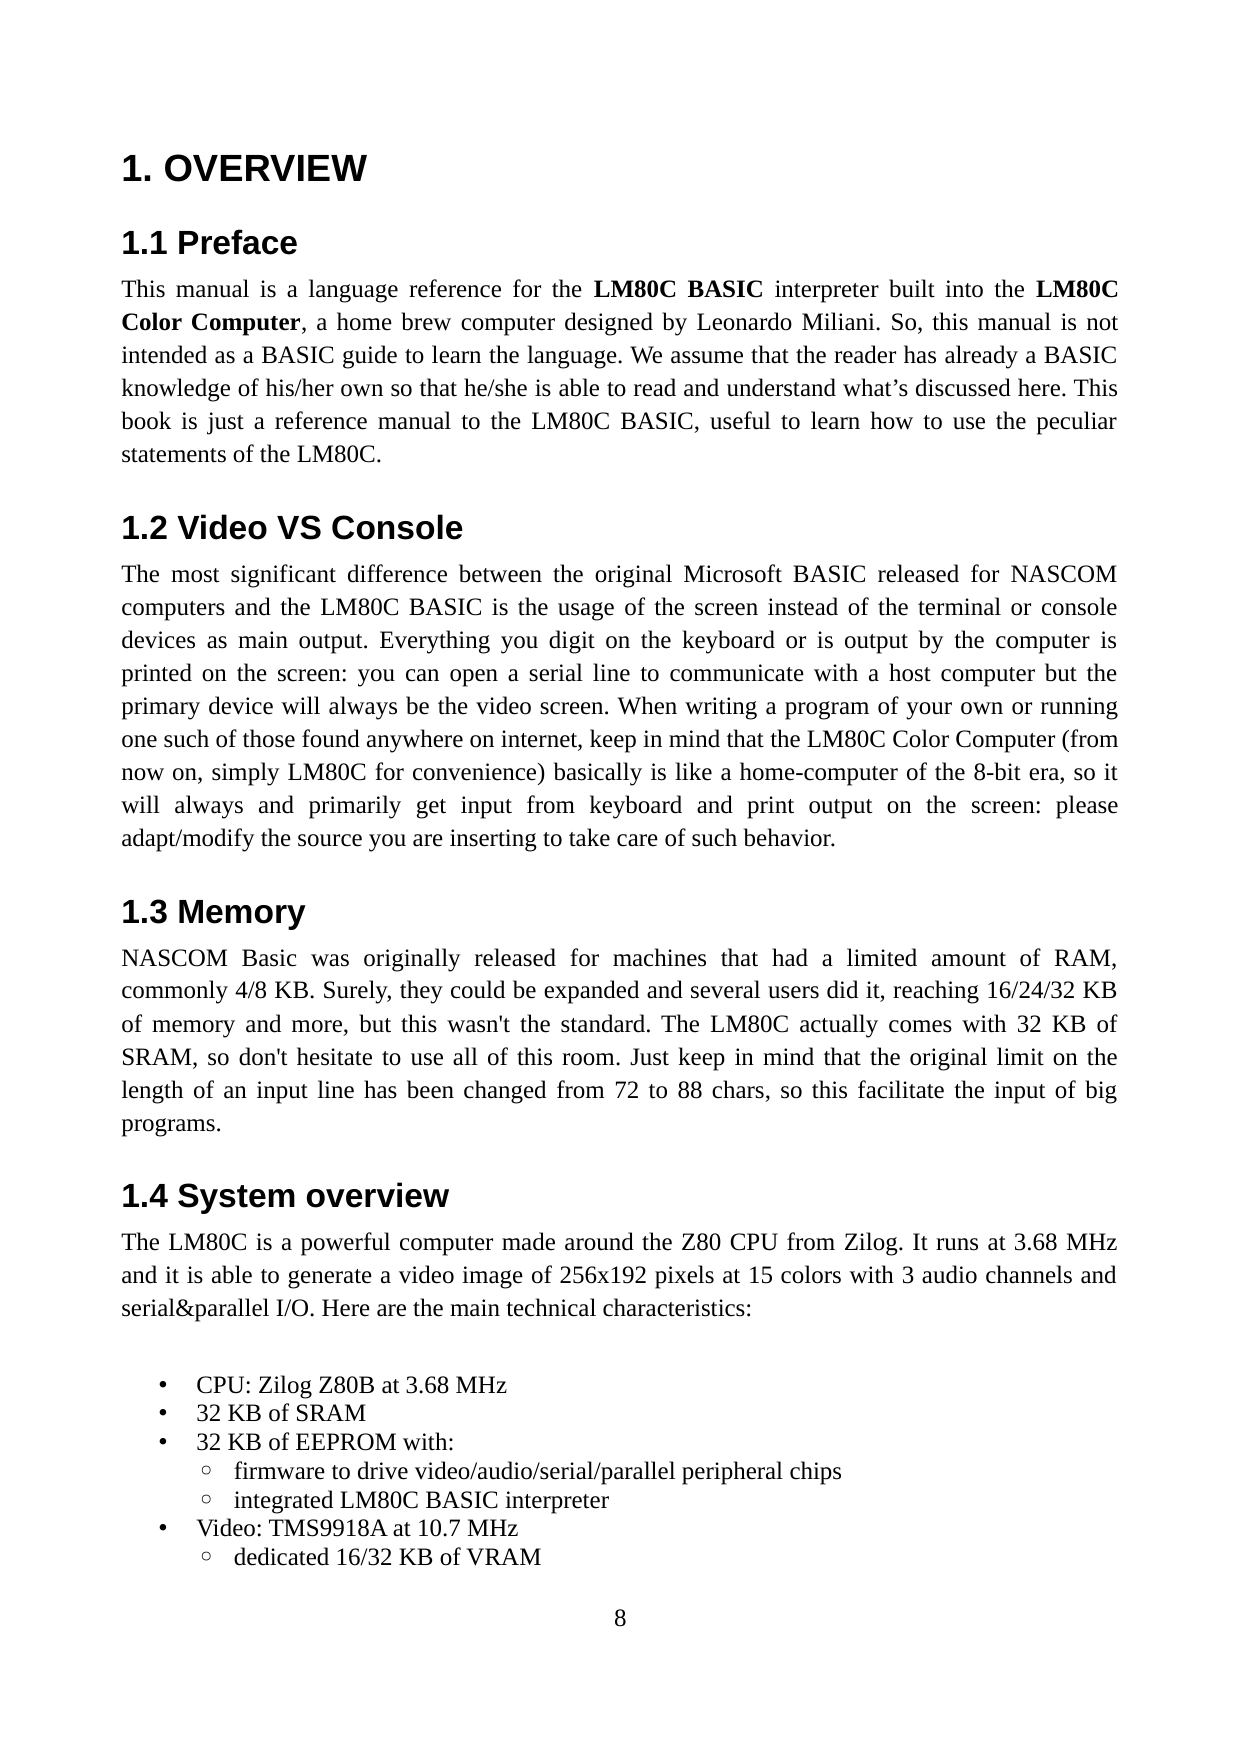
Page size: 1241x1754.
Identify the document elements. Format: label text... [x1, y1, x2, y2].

text The LM80C is a powerful computer made around the Z80 CPU from Zilog. It runs at 3.68 MHz and it is able to generate a video image of 256x192 pixels at 15 colors with 3 audio channels and serial&parallel I/O. Here are the main technical characteristics: [121, 1227, 1119, 1322]
subtitle 1.3 Memory [121, 891, 1119, 930]
list CPU: Zilog Z80B at 3.68 MHz [158, 1370, 1119, 1398]
list firmware to drive video/audio/serial/parallel peripheral chips [196, 1456, 1119, 1485]
subtitle 1.2 Video VS Console [121, 508, 1119, 546]
text NASCOM Basic was originally released for machines that had a limited amount of RAM, commonly 4/8 KB. Surely, they could be expanded and several users did it, reaching 16/24/32 KB of memory and more, but this wasn't the standard. The LM80C actually comes with 32 KB of SRAM, so don't hesitate to use all of this room. Just keep in mind that the original limit on the length of an input line has been changed from 72 to 88 chars, so this facilitate the input of big programs. [121, 943, 1119, 1136]
text The most significant difference between the original Microsoft BASIC released for NASCOM computers and the LM80C BASIC is the usage of the screen instead of the terminal or console devices as main output. Everything you digit on the keyboard or is output by the computer is printed on the screen: you can open a serial line to communicate with a host computer but the primary device will always be the video screen. When writing a program of your own or running one such of those found anywhere on internet, keep in mind that the LM80C Color Computer (from now on, simply LM80C for convenience) basically is like a home-computer of the 8-bit era, so it will always and primarily get input from keyboard and print output on the screen: please adapt/modify the source you are inserting to take care of such behavior. [121, 559, 1119, 852]
list dedicated 16/32 KB of VRAM [196, 1542, 1119, 1571]
list 32 KB of EEPROM with: [158, 1427, 1119, 1456]
subtitle 1. OVERVIEW [121, 146, 1119, 190]
list 32 KB of SRAM [158, 1398, 1119, 1427]
list integrated LM80C BASIC interpreter [196, 1485, 1119, 1513]
subtitle 1.1 Preface [121, 223, 1119, 262]
text This manual is a language reference for the LM80C BASIC interpreter built into the LM80C Color Computer, a home brew computer designed by Leonardo Miliani. So, this manual is not intended as a BASIC guide to learn the language. We assume that the reader has already a BASIC knowledge of his/her own so that he/she is able to read and understand what’s discussed here. This book is just a reference manual to the LM80C BASIC, useful to learn how to use the peculiar statements of the LM80C. [121, 274, 1119, 468]
list Video: TMS9918A at 10.7 MHz [158, 1513, 1119, 1542]
subtitle 1.4 System overview [121, 1176, 1119, 1215]
